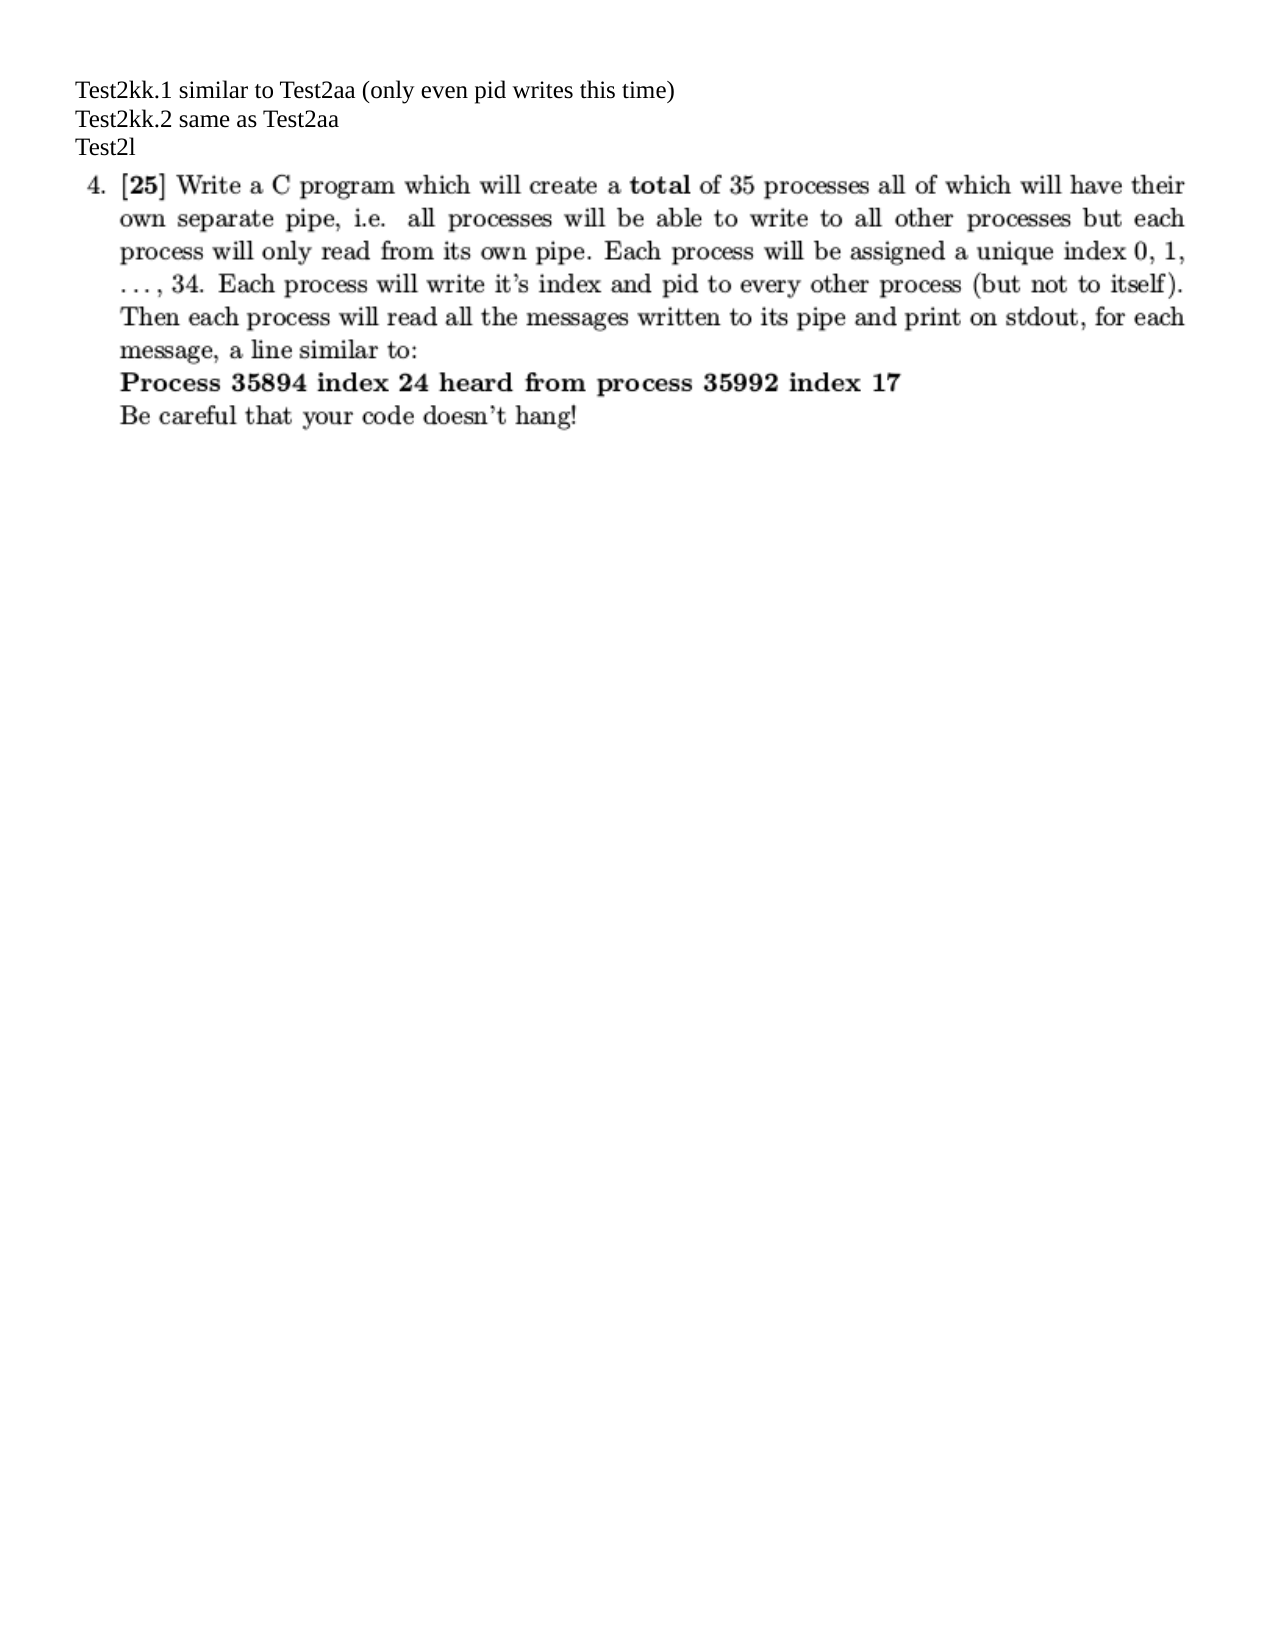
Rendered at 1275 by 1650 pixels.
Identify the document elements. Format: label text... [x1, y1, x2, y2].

text Test2kk.2 same as Test2aa [75, 104, 1200, 132]
text Test2kk.1 similar to Test2aa (only even pid writes this time) [75, 75, 1200, 104]
picture [78, 161, 1197, 473]
text Test2l [75, 132, 1200, 161]
